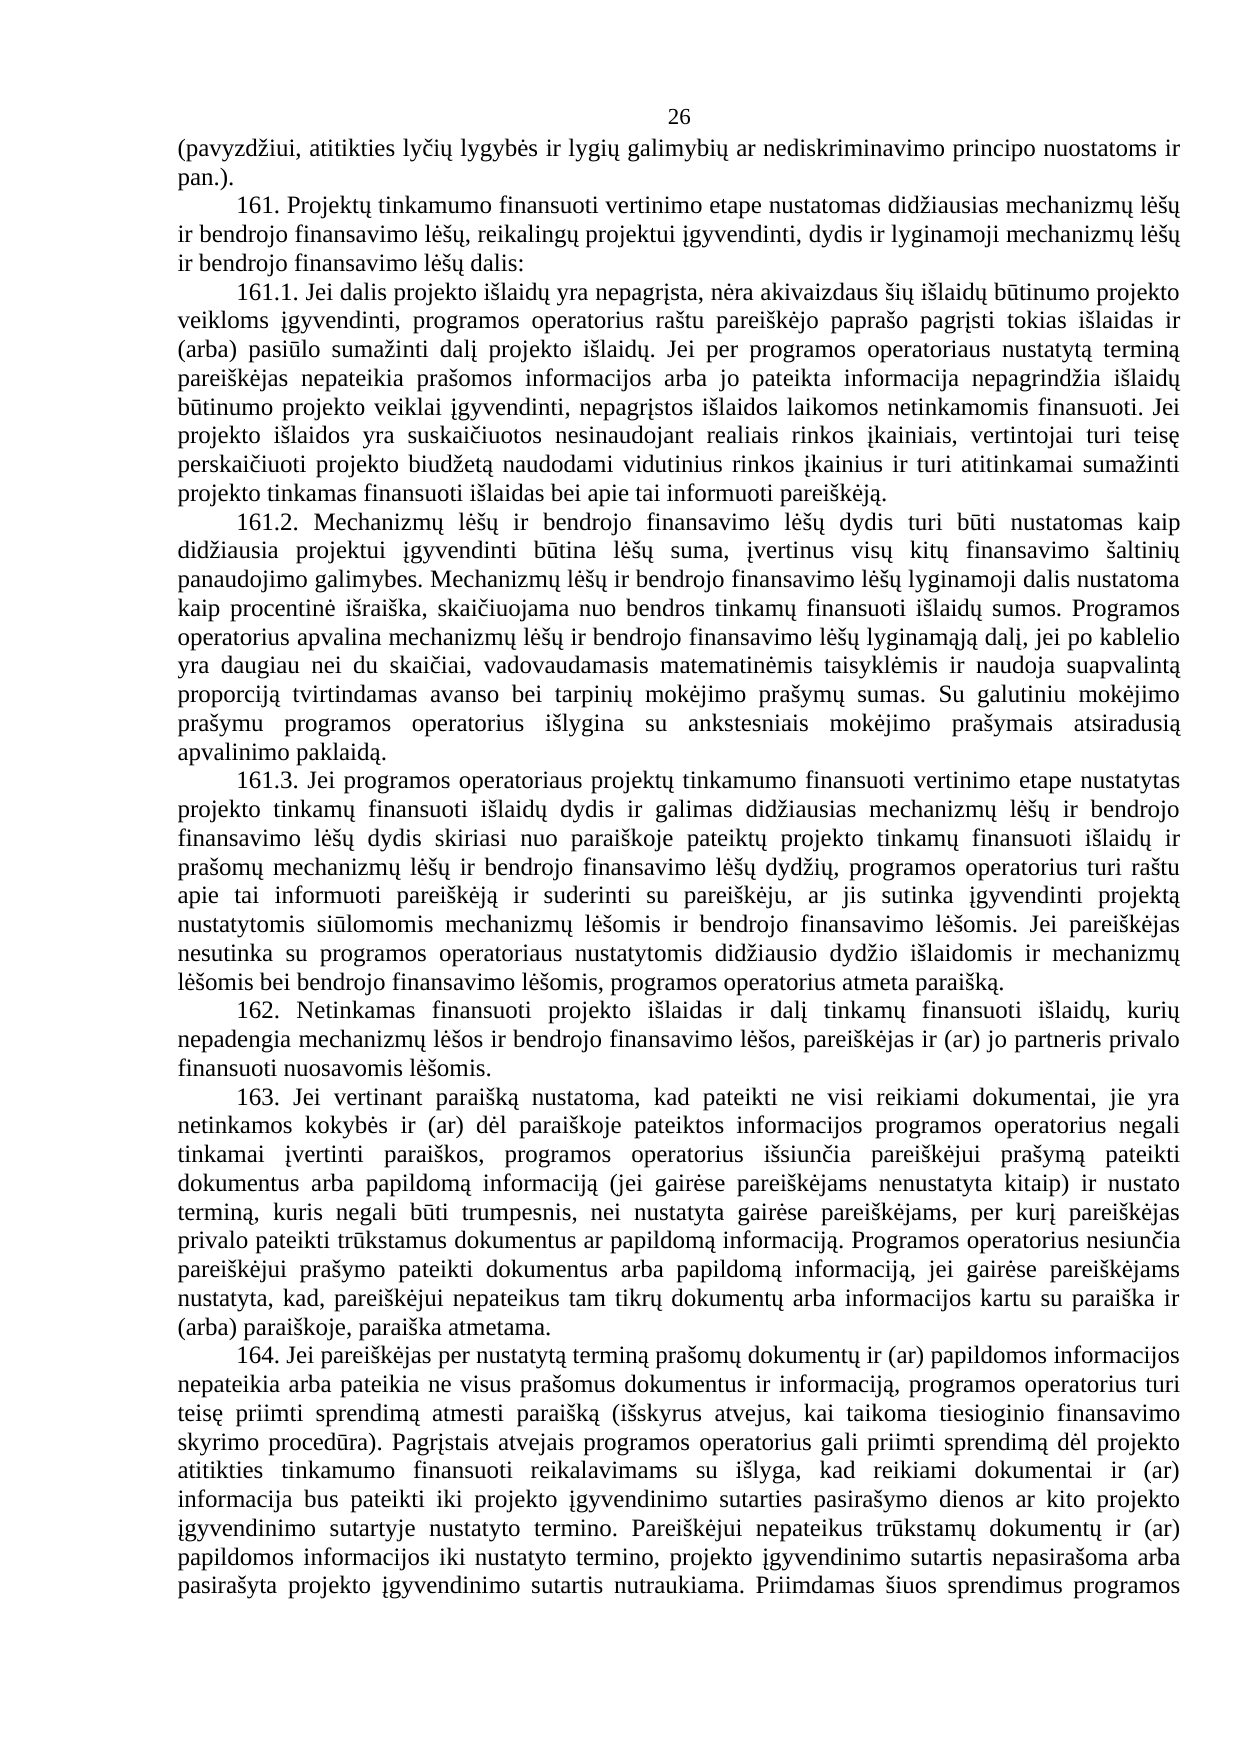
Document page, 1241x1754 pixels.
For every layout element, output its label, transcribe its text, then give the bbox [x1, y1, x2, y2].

text 161.3. Jei programos operatoriaus projektų tinkamumo finansuoti vertinimo etape nustatytas projekto tinkamų finansuoti išlaidų dydis ir galimas didžiausias mechanizmų lėšų ir bendrojo finansavimo lėšų dydis skiriasi nuo paraiškoje pateiktų projekto tinkamų finansuoti išlaidų ir prašomų mechanizmų lėšų ir bendrojo finansavimo lėšų dydžių, programos operatorius turi raštu apie tai informuoti pareiškėją ir suderinti su pareiškėju, ar jis sutinka įgyvendinti projektą nustatytomis siūlomomis mechanizmų lėšomis ir bendrojo finansavimo lėšomis. Jei pareiškėjas nesutinka su programos operatoriaus nustatytomis didžiausio dydžio išlaidomis ir mechanizmų lėšomis bei bendrojo finansavimo lėšomis, programos operatorius atmeta paraišką. [177, 765, 1181, 995]
text 164. Jei pareiškėjas per nustatytą terminą prašomų dokumentų ir (ar) papildomos informacijos nepateikia arba pateikia ne visus prašomus dokumentus ir informaciją, programos operatorius turi teisę priimti sprendimą atmesti paraišką (išskyrus atvejus, kai taikoma tiesioginio finansavimo skyrimo procedūra). Pagrįstais atvejais programos operatorius gali priimti sprendimą dėl projekto atitikties tinkamumo finansuoti reikalavimams su išlyga, kad reikiami dokumentai ir (ar) informacija bus pateikti iki projekto įgyvendinimo sutarties pasirašymo dienos ar kito projekto įgyvendinimo sutartyje nustatyto termino. Pareiškėjui nepateikus trūkstamų dokumentų ir (ar) papildomos informacijos iki nustatyto termino, projekto įgyvendinimo sutartis nepasirašoma arba pasirašyta projekto įgyvendinimo sutartis nutraukiama. Priimdamas šiuos sprendimus programos [177, 1340, 1181, 1599]
text 161. Projektų tinkamumo finansuoti vertinimo etape nustatomas didžiausias mechanizmų lėšų ir bendrojo finansavimo lėšų, reikalingų projektui įgyvendinti, dydis ir lyginamoji mechanizmų lėšų ir bendrojo finansavimo lėšų dalis: [177, 190, 1181, 277]
text 161.2. Mechanizmų lėšų ir bendrojo finansavimo lėšų dydis turi būti nustatomas kaip didžiausia projektui įgyvendinti būtina lėšų suma, įvertinus visų kitų finansavimo šaltinių panaudojimo galimybes. Mechanizmų lėšų ir bendrojo finansavimo lėšų lyginamoji dalis nustatoma kaip procentinė išraiška, skaičiuojama nuo bendros tinkamų finansuoti išlaidų sumos. Programos operatorius apvalina mechanizmų lėšų ir bendrojo finansavimo lėšų lyginamąją dalį, jei po kablelio yra daugiau nei du skaičiai, vadovaudamasis matematinėmis taisyklėmis ir naudoja suapvalintą proporciją tvirtindamas avanso bei tarpinių mokėjimo prašymų sumas. Su galutiniu mokėjimo prašymu programos operatorius išlygina su ankstesniais mokėjimo prašymais atsiradusią apvalinimo paklaidą. [177, 507, 1181, 765]
text 162. Netinkamas finansuoti projekto išlaidas ir dalį tinkamų finansuoti išlaidų, kurių nepadengia mechanizmų lėšos ir bendrojo finansavimo lėšos, pareiškėjas ir (ar) jo partneris privalo finansuoti nuosavomis lėšomis. [177, 995, 1181, 1082]
text 163. Jei vertinant paraišką nustatoma, kad pateikti ne visi reikiami dokumentai, jie yra netinkamos kokybės ir (ar) dėl paraiškoje pateiktos informacijos programos operatorius negali tinkamai įvertinti paraiškos, programos operatorius išsiunčia pareiškėjui prašymą pateikti dokumentus arba papildomą informaciją (jei gairėse pareiškėjams nenustatyta kitaip) ir nustato terminą, kuris negali būti trumpesnis, nei nustatyta gairėse pareiškėjams, per kurį pareiškėjas privalo pateikti trūkstamus dokumentus ar papildomą informaciją. Programos operatorius nesiunčia pareiškėjui prašymo pateikti dokumentus arba papildomą informaciją, jei gairėse pareiškėjams nustatyta, kad, pareiškėjui nepateikus tam tikrų dokumentų arba informacijos kartu su paraiška ir (arba) paraiškoje, paraiška atmetama. [177, 1082, 1181, 1340]
text (pavyzdžiui, atitikties lyčių lygybės ir lygių galimybių ar nediskriminavimo principo nuostatoms ir pan.). [177, 133, 1181, 190]
text 161.1. Jei dalis projekto išlaidų yra nepagrįsta, nėra akivaizdaus šių išlaidų būtinumo projekto veikloms įgyvendinti, programos operatorius raštu pareiškėjo paprašo pagrįsti tokias išlaidas ir (arba) pasiūlo sumažinti dalį projekto išlaidų. Jei per programos operatoriaus nustatytą terminą pareiškėjas nepateikia prašomos informacijos arba jo pateikta informacija nepagrindžia išlaidų būtinumo projekto veiklai įgyvendinti, nepagrįstos išlaidos laikomos netinkamomis finansuoti. Jei projekto išlaidos yra suskaičiuotos nesinaudojant realiais rinkos įkainiais, vertintojai turi teisę perskaičiuoti projekto biudžetą naudodami vidutinius rinkos įkainius ir turi atitinkamai sumažinti projekto tinkamas finansuoti išlaidas bei apie tai informuoti pareiškėją. [177, 277, 1181, 507]
